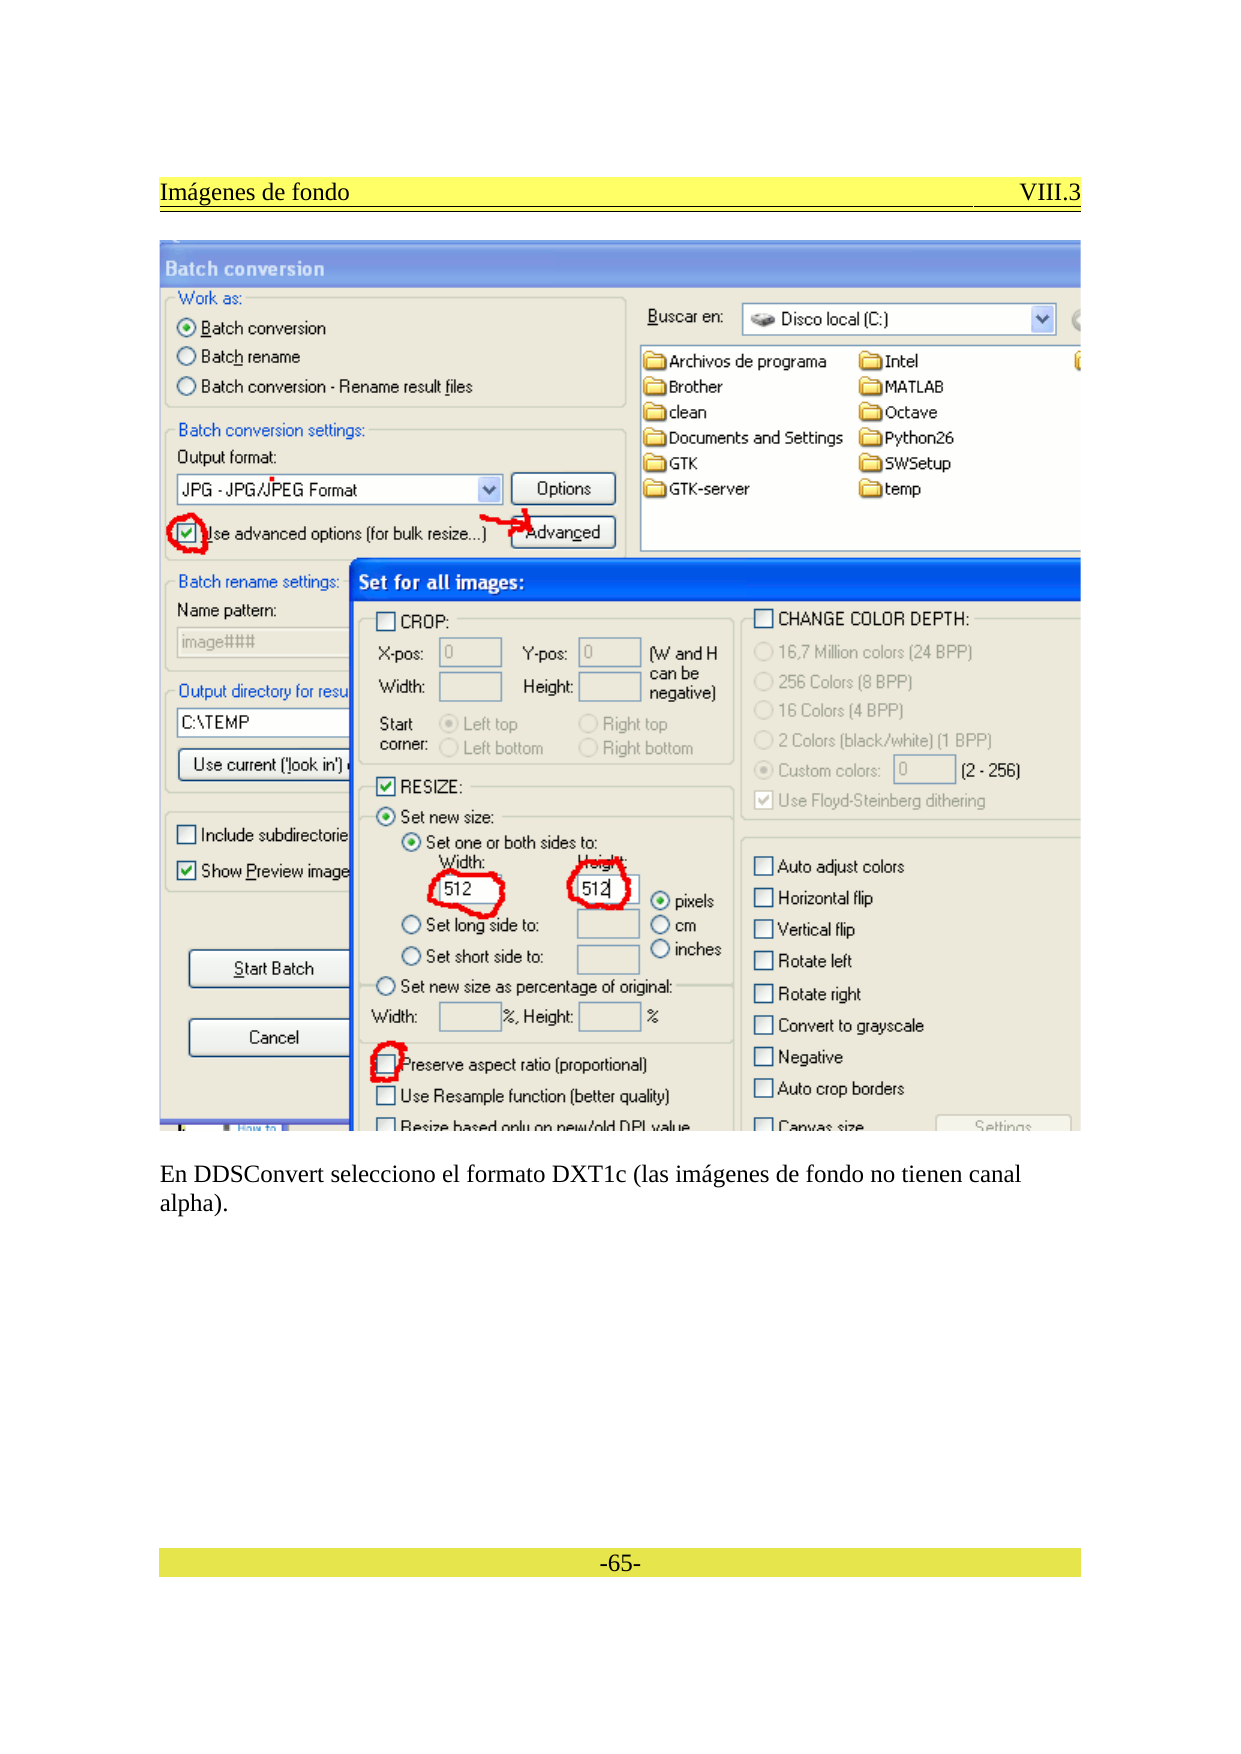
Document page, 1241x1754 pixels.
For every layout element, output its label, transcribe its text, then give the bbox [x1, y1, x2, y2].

text En DDSConvert selecciono el formato DXT1c (las imágenes de fondo no tienen canal alpha). [159, 1159, 1081, 1216]
picture [159, 240, 1081, 1131]
